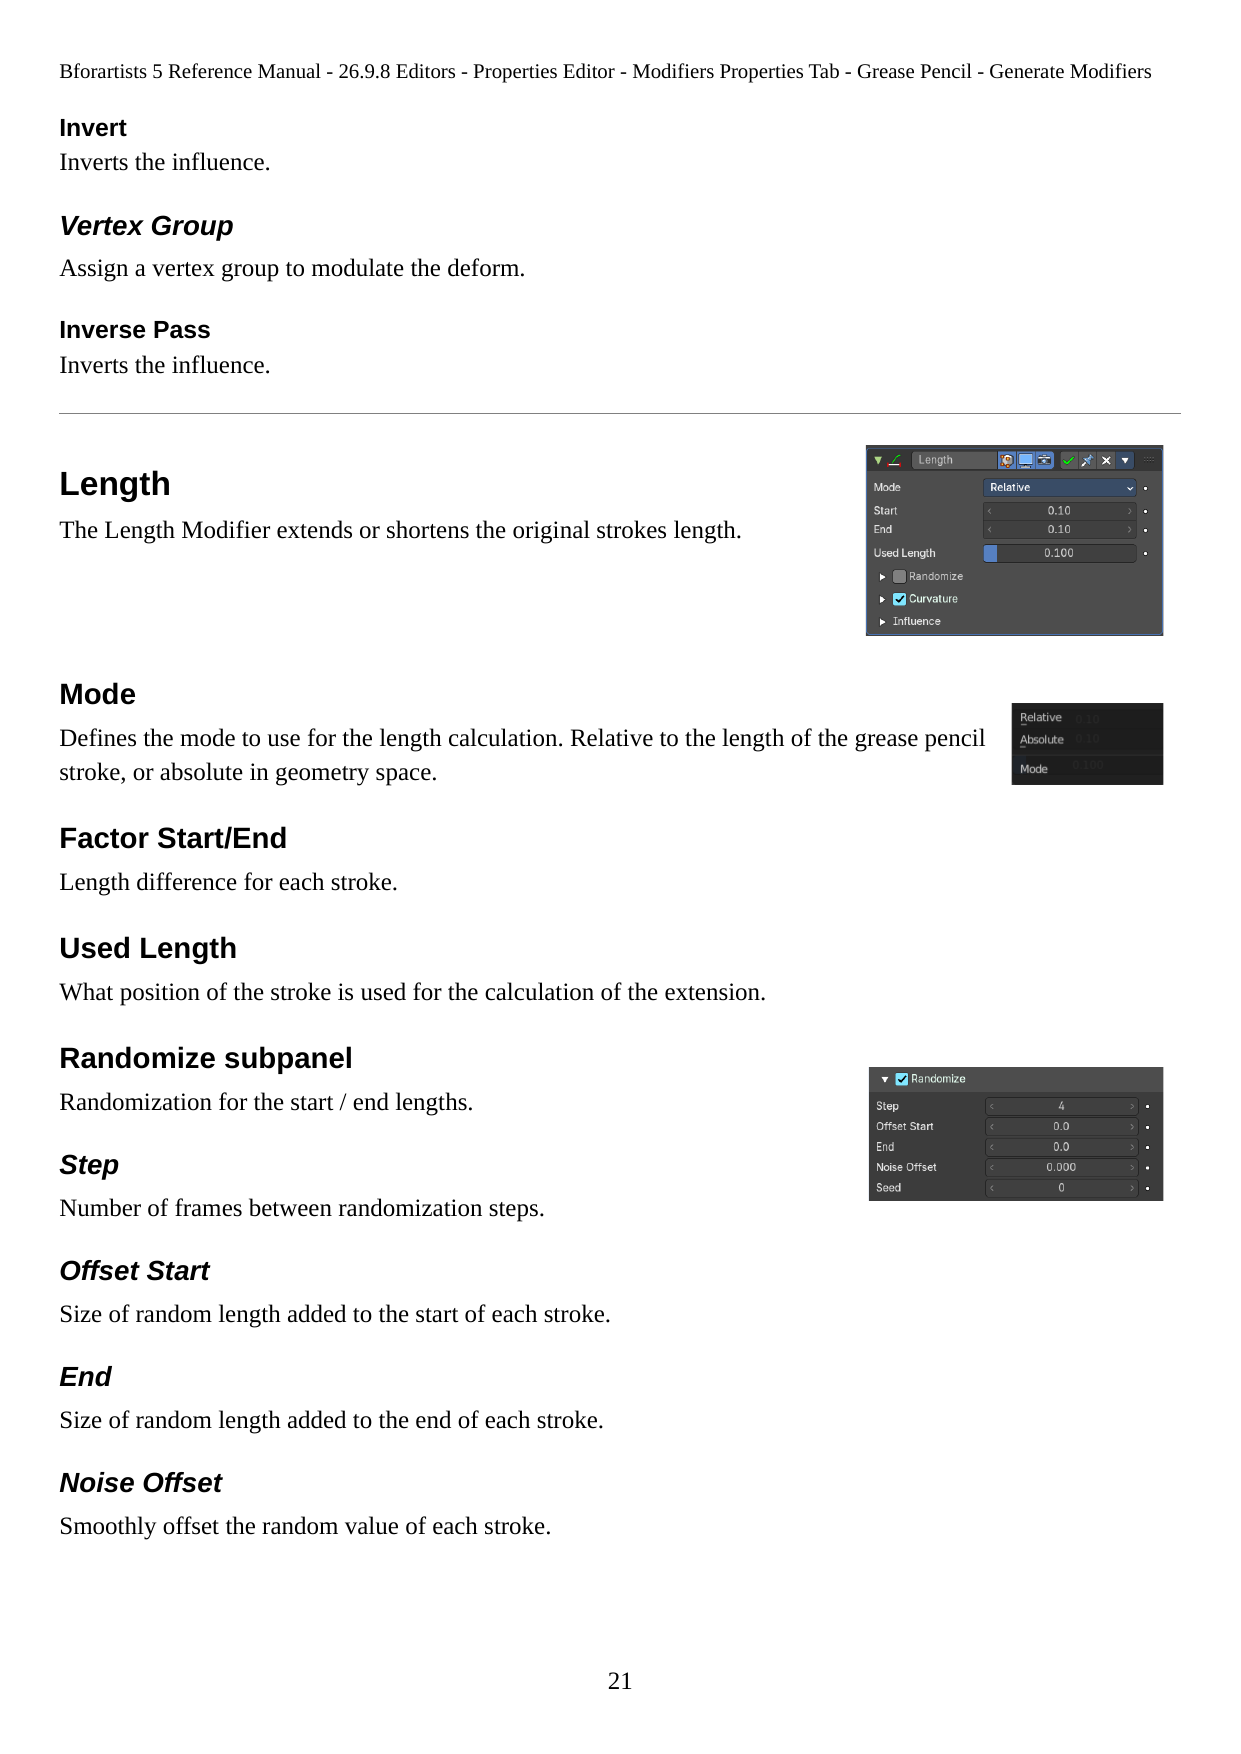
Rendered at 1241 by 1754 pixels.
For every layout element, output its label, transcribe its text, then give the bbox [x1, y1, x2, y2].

text Size of random length added to the end of each stroke. [59, 1405, 1181, 1434]
subtitle Vertex Group [59, 209, 1181, 241]
picture [868, 1067, 1164, 1201]
subtitle Factor Start/End [59, 821, 1181, 855]
subtitle Noise Offset [59, 1466, 1181, 1498]
text Inverts the influence. [59, 147, 1181, 176]
text The Length Modifier extends or shortens the original strokes length. [59, 515, 865, 544]
subtitle End [59, 1361, 1181, 1392]
subtitle Used Length [59, 931, 1181, 965]
text Inverts the influence. [59, 350, 1181, 378]
text What position of the stroke is used for the calculation of the extension. [59, 977, 1181, 1006]
subtitle Randomize subpanel [59, 1041, 1181, 1074]
text Assign a vertex group to modulate the deform. [59, 253, 1181, 282]
subtitle Invert [59, 113, 1181, 141]
text Defines the mode to use for the length calculation. Relative to the length of the grease pencil stroke, or absolute in geometry space. [59, 723, 1181, 786]
text Smoothly offset the random value of each stroke. [59, 1511, 1181, 1539]
subtitle Inverse Pass [59, 315, 1181, 343]
text Randomization for the start / end lengths. [59, 1087, 868, 1116]
subtitle Step [59, 1149, 868, 1181]
text Number of frames between randomization steps. [59, 1193, 1181, 1222]
text Size of random length added to the start of each stroke. [59, 1299, 1181, 1328]
subtitle [1164, 464, 1181, 502]
subtitle Offset Start [59, 1254, 1181, 1286]
subtitle [1164, 1149, 1181, 1181]
picture [865, 445, 1164, 636]
text Length difference for each stroke. [59, 867, 1181, 896]
subtitle Length [59, 464, 865, 502]
subtitle Mode [59, 677, 1181, 710]
picture [1011, 703, 1164, 785]
